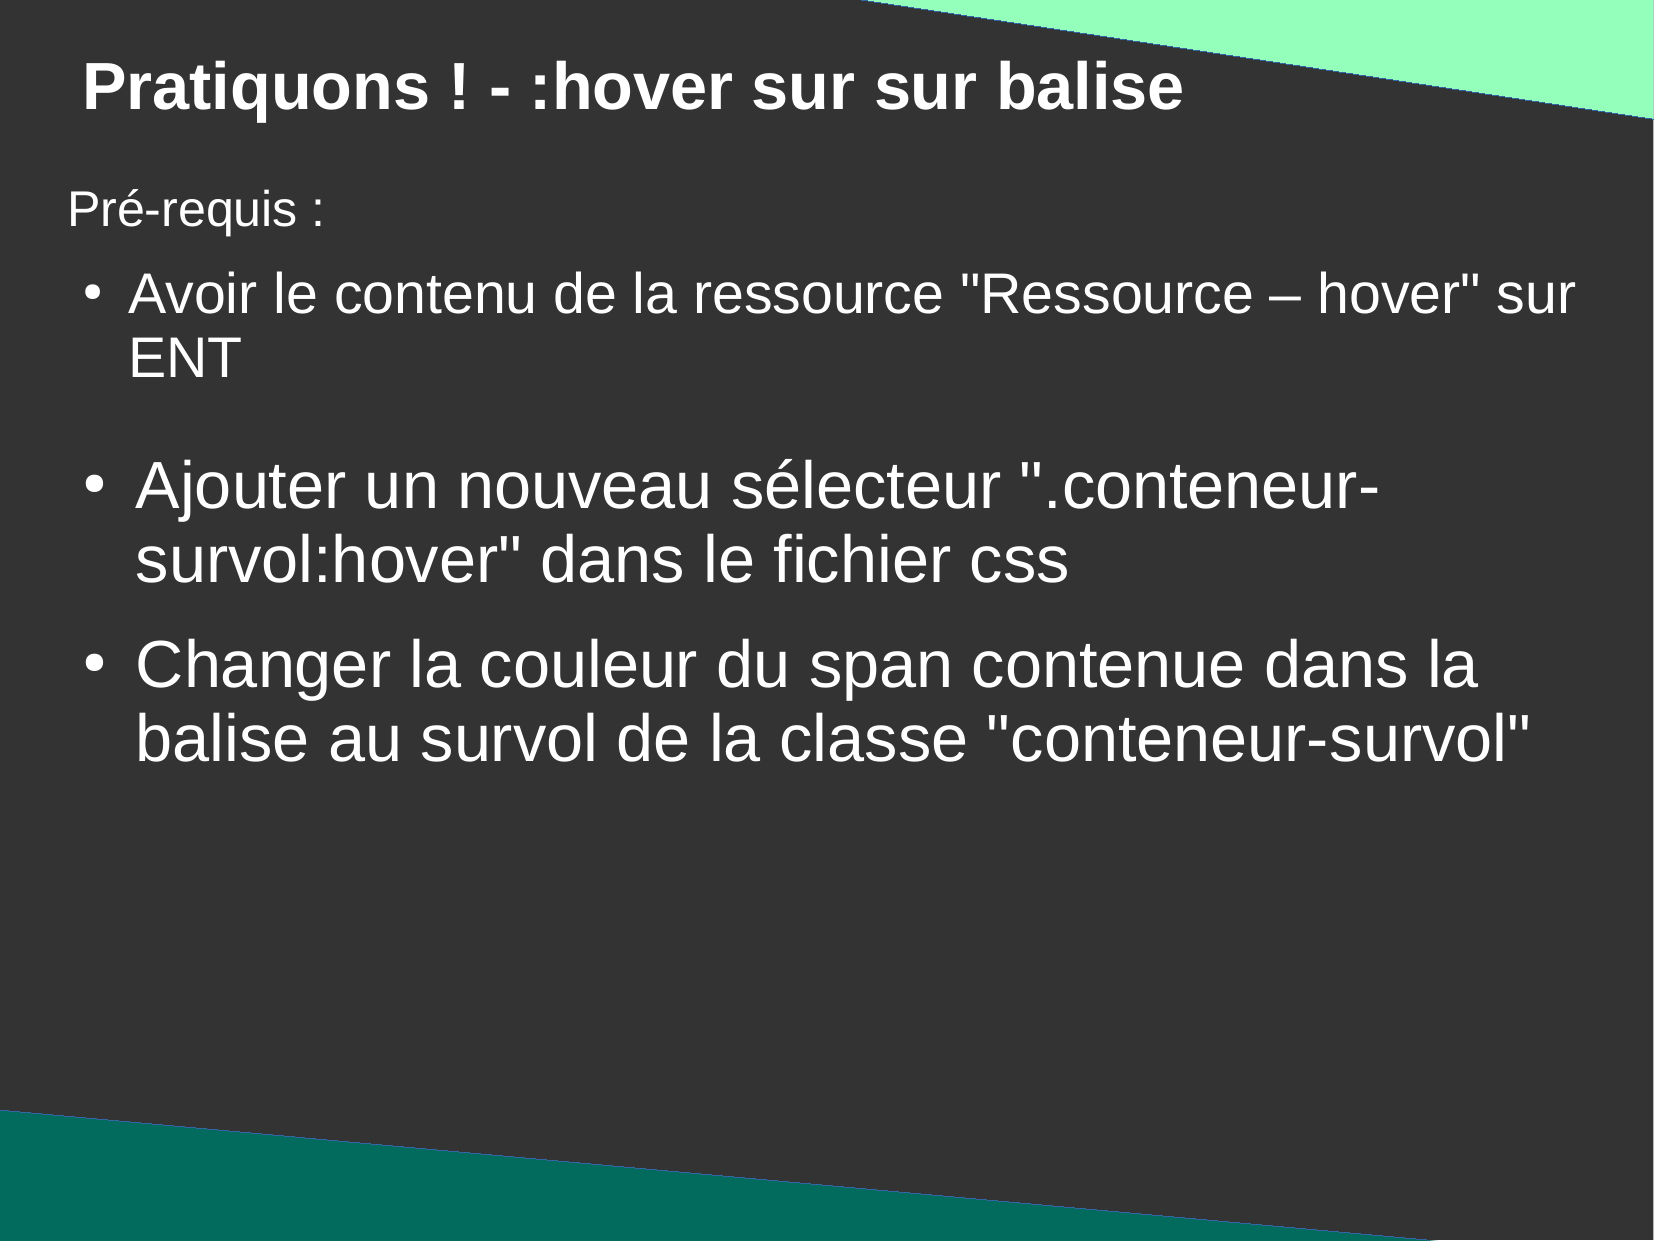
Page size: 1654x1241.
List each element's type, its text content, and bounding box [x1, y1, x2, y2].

title Pratiquons ! - :hover sur sur balise [82, 49, 1630, 199]
list Ajouter un nouveau sélecteur ".conteneur-survol:hover" dans le fichier css Changer la couleur du span contenue dans la balise au survol de la classe "conteneur-survol" [64, 447, 1589, 1004]
list Pré-requis : Avoir le contenu de la ressource "Ressource – hover" sur ENT [67, 180, 1607, 390]
text_box [861, 0, 1654, 120]
